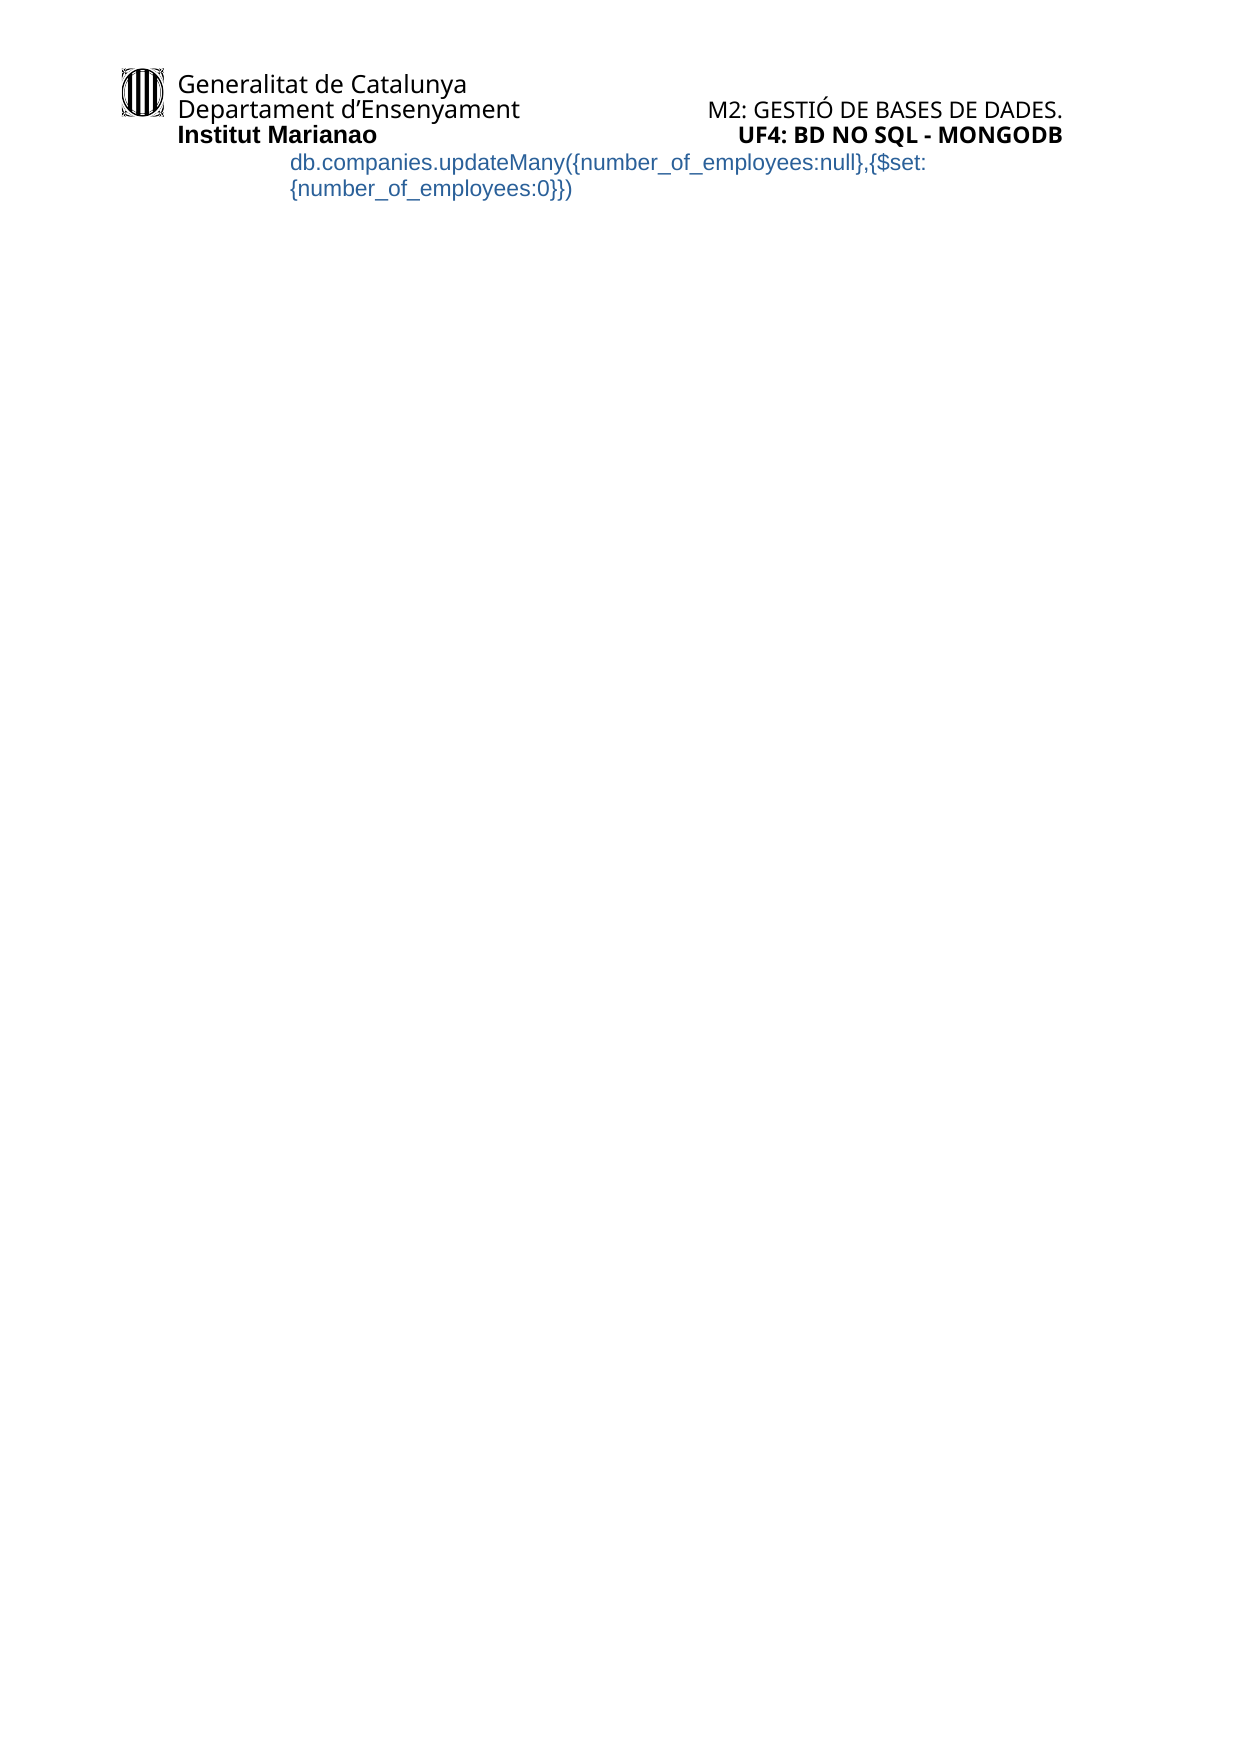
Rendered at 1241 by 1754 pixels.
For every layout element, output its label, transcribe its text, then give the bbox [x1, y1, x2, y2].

list db.companies.updateMany({number_of_employees:null},{$set:{number_of_employees:0}}) [252, 149, 1063, 201]
picture [121, 68, 164, 117]
